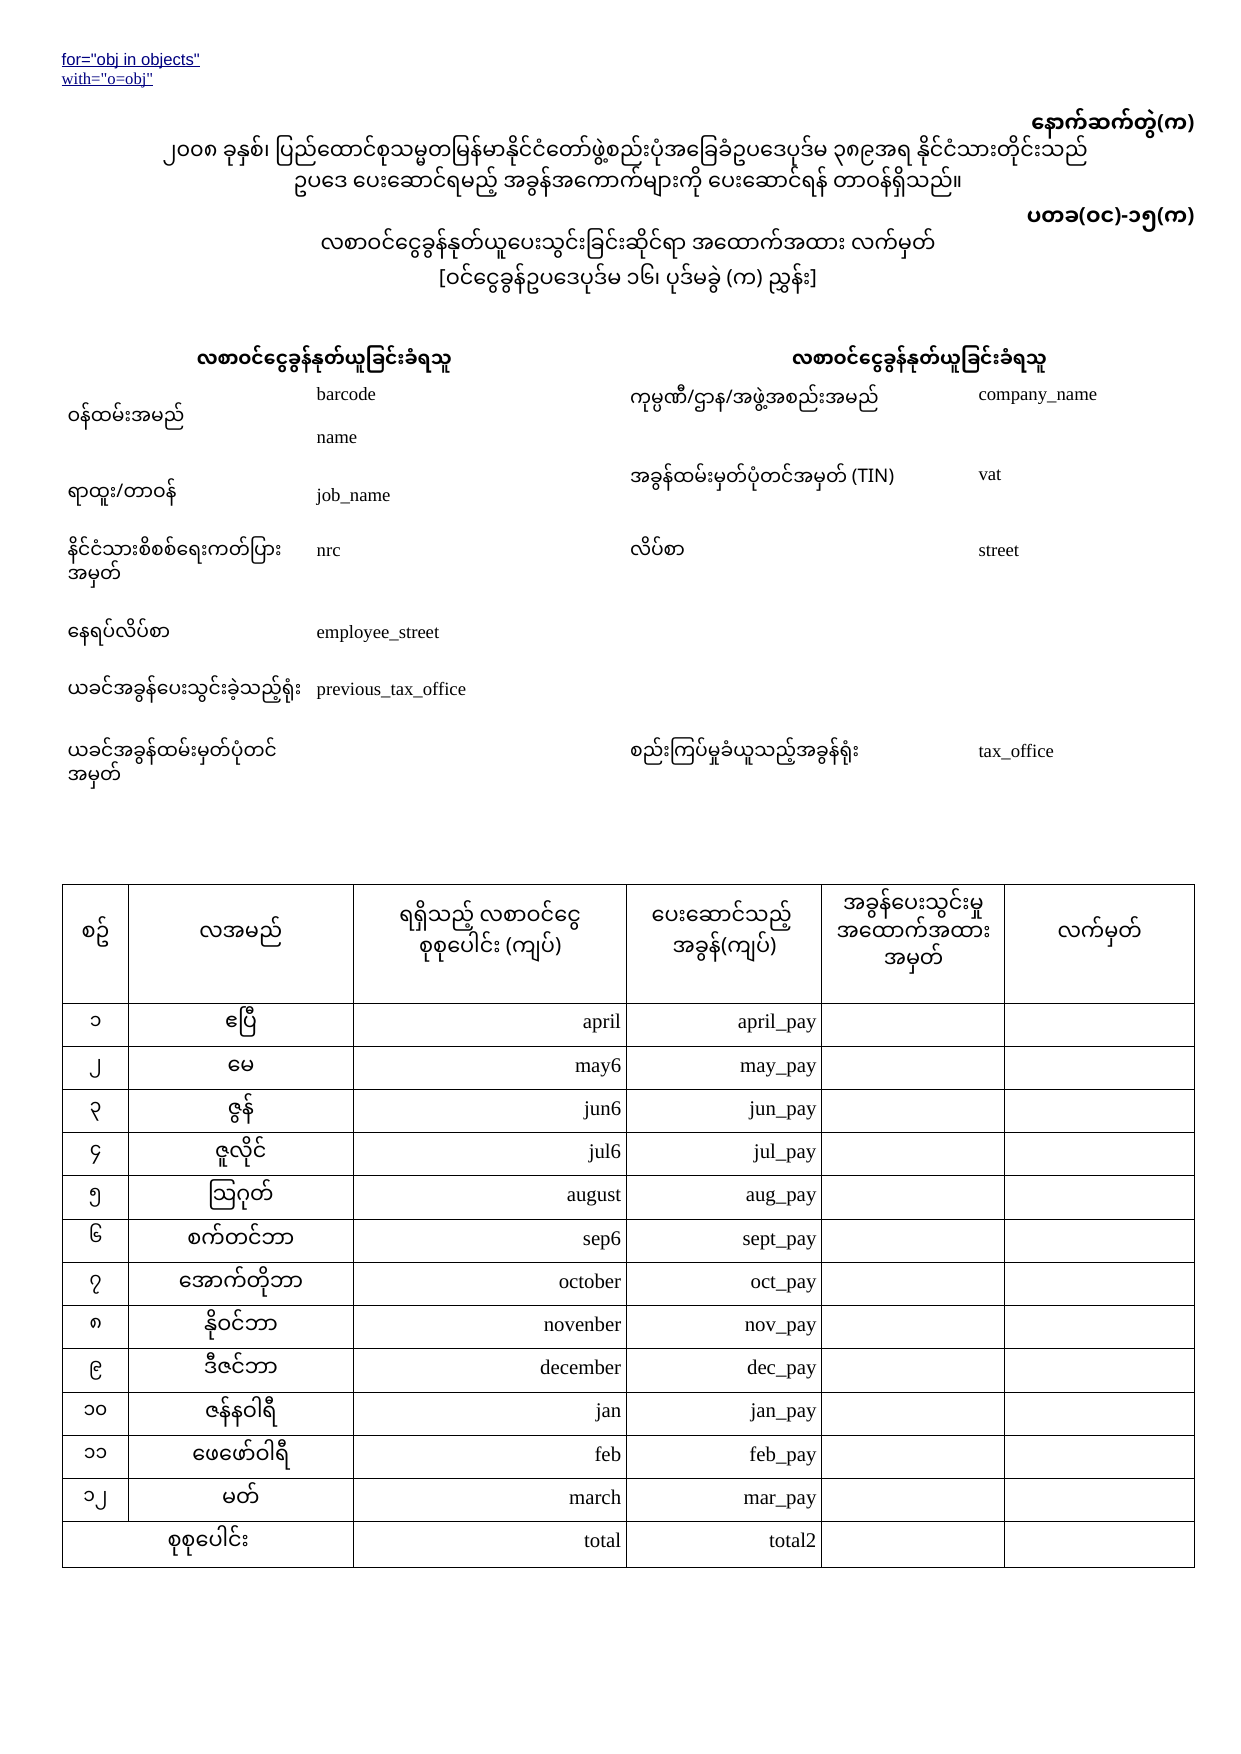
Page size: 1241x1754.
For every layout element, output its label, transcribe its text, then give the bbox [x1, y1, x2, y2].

table_cell [822, 1393, 1004, 1435]
table_cell aug_pay [627, 1176, 821, 1219]
table_cell december [354, 1349, 626, 1392]
table_cell dec_pay [627, 1349, 821, 1392]
table_cell ရာထူး/တာဝန် [61, 457, 311, 533]
table_cell company_name [973, 378, 1214, 457]
table_cell [1005, 1090, 1194, 1132]
table_cell ၉ [63, 1349, 128, 1392]
table_cell [586, 734, 624, 833]
table_cell မေ [129, 1047, 353, 1089]
table_cell [822, 1306, 1004, 1348]
table_cell [586, 672, 624, 734]
table_cell [822, 1349, 1004, 1392]
table_cell job_name [311, 457, 586, 533]
table_cell ၇ [63, 1263, 128, 1305]
table_cell [822, 1004, 1004, 1046]
table_cell [822, 1522, 1004, 1567]
table_cell [822, 1047, 1004, 1089]
table_cell tax_office [973, 734, 1214, 833]
table_cell [586, 457, 624, 533]
table_cell [1005, 1479, 1194, 1521]
table_cell ဇွန် [129, 1090, 353, 1132]
table_cell စုစုပေါင်း [63, 1522, 353, 1567]
table_cell [624, 615, 973, 672]
table_cell [586, 378, 624, 457]
table_cell novenber [354, 1306, 626, 1348]
table_cell march [354, 1479, 626, 1521]
table_header ပတခ(ဝင)-၁၅(က) [1003, 200, 1194, 231]
table_cell october [354, 1263, 626, 1305]
text with="o=obj" [61, 69, 1194, 88]
table_cell ၆ [63, 1220, 128, 1262]
table_cell barcode name [311, 378, 586, 457]
table_cell နိုဝင်ဘာ [129, 1306, 353, 1348]
table_cell jun_pay [627, 1090, 821, 1132]
table_cell ယခင်အခွန်ပေးသွင်းခဲ့သည့်ရုံး [61, 672, 311, 734]
table_cell [822, 1176, 1004, 1219]
table_header အခွန်ပေးသွင်းမှု အထောက်အထား အမှတ် [822, 885, 1004, 1002]
table_cell [822, 1436, 1004, 1478]
table_cell [1005, 1133, 1194, 1175]
table_cell [1005, 1220, 1194, 1262]
table_cell ဧပြီ [129, 1004, 353, 1046]
table_cell feb_pay [627, 1436, 821, 1478]
table_cell [1005, 1436, 1194, 1478]
table_cell april [354, 1004, 626, 1046]
table_header ရရှိသည့် လစာဝင်ငွေ စုစုပေါင်း (ကျပ်) [354, 885, 626, 1002]
table_cell ဒီဇင်ဘာ [129, 1349, 353, 1392]
table_cell ဇူလိုင် [129, 1133, 353, 1175]
table_cell ၃ [63, 1090, 128, 1132]
table_cell အခွန်ထမ်းမှတ်ပုံတင်အမှတ် (TIN) [624, 457, 973, 533]
table_cell oct_pay [627, 1263, 821, 1305]
table_cell ၁၁ [63, 1436, 128, 1478]
table_cell sep6 [354, 1220, 626, 1262]
table_cell previous_tax_office [311, 672, 586, 734]
table_cell may_pay [627, 1047, 821, 1089]
table_cell ၈ [63, 1306, 128, 1348]
table_cell [822, 1220, 1004, 1262]
table_cell jul6 [354, 1133, 626, 1175]
table_cell ၁၂ [63, 1479, 128, 1521]
text for="obj in objects" [61, 49, 1194, 69]
table_header ၂၀၀၈ ခုနှစ်၊ ပြည်ထောင်စုသမ္မတမြန်မာနိုင်ငံတော်ဖွဲ့စည်းပုံအခြေခံဥပဒေပုဒ်မ ၃၈၉အရ နိုင်ငံသားတိုင်းသည် ဥပ‌ဒေ ပေးဆောင်ရမည့် အခွန်အကောက်များကို ပေးဆောင်ရန် တာဝန်ရှိသည်။ [61, 138, 1194, 200]
table_header လအမည် [129, 885, 353, 1002]
table_cell april_pay [627, 1004, 821, 1046]
table_cell [1005, 1522, 1194, 1567]
table_cell သြဂုတ် [129, 1176, 353, 1219]
table_cell နေရပ်လိပ်စာ [61, 615, 311, 672]
table_cell ၁၀ [63, 1393, 128, 1435]
table_cell ၄ [63, 1133, 128, 1175]
table_cell ဇန်နဝါရီ [129, 1393, 353, 1435]
table_cell nrc [311, 533, 586, 615]
table_cell [1005, 1004, 1194, 1046]
table_cell စည်းကြပ်မှုခံယူသည့်အခွန်ရုံး [624, 734, 973, 833]
table_cell လိပ်စာ [624, 533, 973, 615]
table_cell ၂ [63, 1047, 128, 1089]
table_cell ၅ [63, 1176, 128, 1219]
table_header ပေးဆောင်သည့် အခွန်(ကျပ်) [627, 885, 821, 1002]
table_header [61, 200, 1003, 231]
table_header လစာဝင်ငွေခွန်နုတ်ယူခြင်းခံရသူ [61, 342, 586, 378]
table_cell အောက်တိုဘာ [129, 1263, 353, 1305]
table_cell feb [354, 1436, 626, 1478]
table_cell ၁ [63, 1004, 128, 1046]
table_cell [1005, 1393, 1194, 1435]
table_cell [1005, 1176, 1194, 1219]
table_cell [973, 672, 1214, 734]
table_header လစာဝင်ငွေခွန်နုတ်ယူပေးသွင်းခြင်းဆိုင်ရာ အထောက်အထား လက်မှတ် [ဝင်ငွေခွန်ဥပဒေပုဒ်မ ၁၆၊ ပုဒ်မခွဲ (က) ညွှန်း] [61, 231, 1194, 296]
table_cell [1005, 1263, 1194, 1305]
table_cell ဖေဖော်ဝါရီ [129, 1436, 353, 1478]
table_cell [822, 1479, 1004, 1521]
table_cell နိင်ငံသားစိစစ်ရေးကတ်ပြားအမှတ် [61, 533, 311, 615]
table_cell မတ် [129, 1479, 353, 1521]
table_cell [822, 1133, 1004, 1175]
table_header နောက်ဆက်တွဲ(က) [1020, 107, 1194, 138]
table_cell employee_street [311, 615, 586, 672]
table_cell jun6 [354, 1090, 626, 1132]
table_cell [1005, 1349, 1194, 1392]
table_cell vat [973, 457, 1214, 533]
table_header လက်မှတ် [1005, 885, 1194, 1002]
table_header [586, 342, 624, 378]
table_cell street [973, 533, 1214, 615]
table_cell jan_pay [627, 1393, 821, 1435]
table_cell total [354, 1522, 626, 1567]
table_cell sept_pay [627, 1220, 821, 1262]
table_cell [1005, 1306, 1194, 1348]
table_cell total2 [627, 1522, 821, 1567]
table_header လစာဝင်ငွေခွန်နုတ်ယူခြင်းခံရသူ [624, 342, 1214, 378]
table_cell ယခင်အခွန်ထမ်းမှတ်ပုံတင်အမှတ် [61, 734, 311, 833]
table_cell [586, 615, 624, 672]
table_cell စက်တင်ဘာ [129, 1220, 353, 1262]
table_cell ဝန်ထမ်းအမည် [61, 378, 311, 457]
table_header [61, 107, 1020, 138]
table_cell mar_pay [627, 1479, 821, 1521]
table_header စဥ် [63, 885, 128, 1002]
table_cell nov_pay [627, 1306, 821, 1348]
table_cell [586, 533, 624, 615]
table_cell ကုမ္ပဏီ/ဌာန/အဖွဲ့အစည်းအမည် [624, 378, 973, 457]
table_cell august [354, 1176, 626, 1219]
table_cell jul_pay [627, 1133, 821, 1175]
table_cell [311, 734, 586, 833]
table_cell [973, 615, 1214, 672]
table_cell [822, 1263, 1004, 1305]
table_cell [624, 672, 973, 734]
table_cell jan [354, 1393, 626, 1435]
table_cell may6 [354, 1047, 626, 1089]
table_cell [1005, 1047, 1194, 1089]
table_cell [822, 1090, 1004, 1132]
